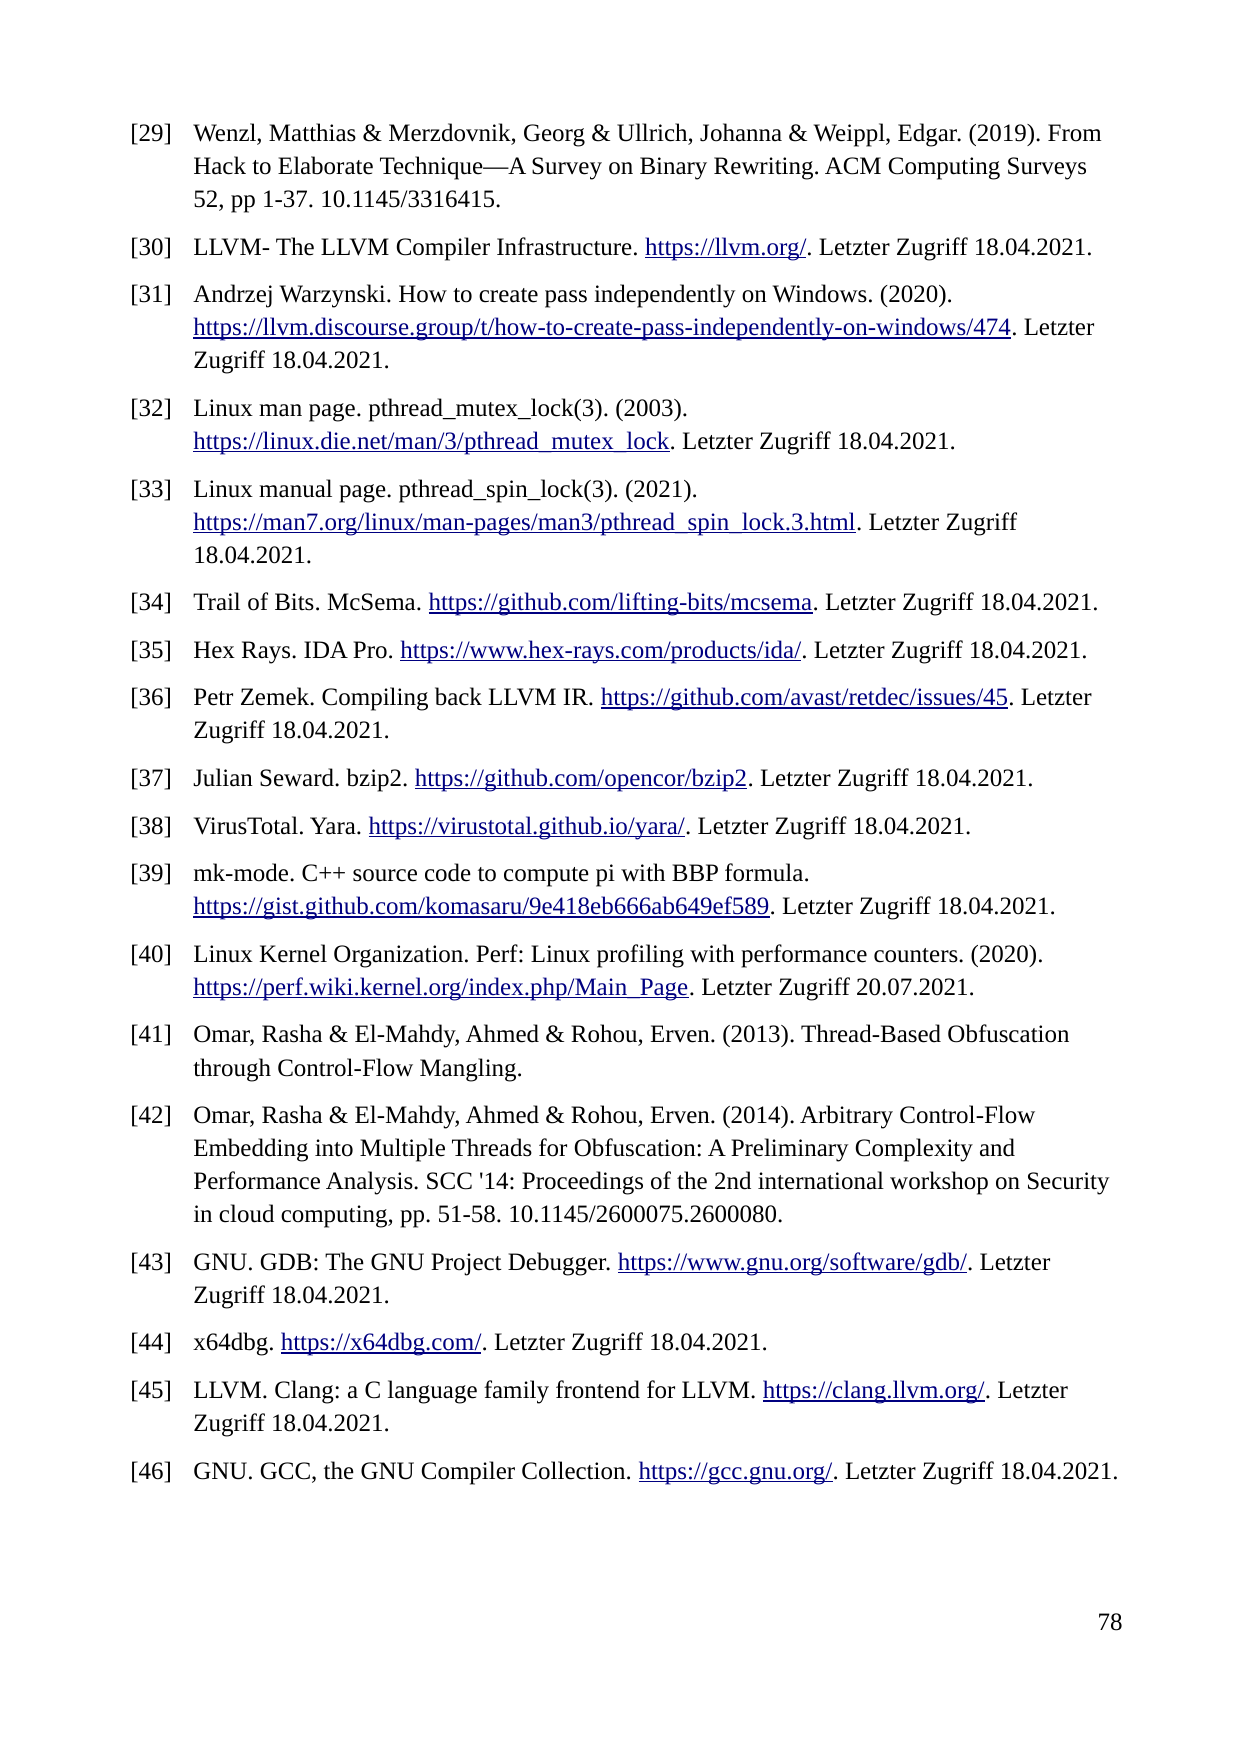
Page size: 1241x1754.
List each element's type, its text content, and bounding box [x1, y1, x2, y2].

list LLVM- The LLVM Compiler Infrastructure. https://llvm.org/. Letzter Zugriff 18.04.2021. [130, 232, 1122, 261]
list GNU. GCC, the GNU Compiler Collection. https://gcc.gnu.org/. Letzter Zugriff 18.04.2021. [130, 1456, 1122, 1484]
list Petr Zemek. Compiling back LLVM IR. https://github.com/avast/retdec/issues/45. Letzter Zugriff 18.04.2021. [130, 682, 1122, 744]
list Linux manual page. pthread_spin_lock(3). (2021). https://man7.org/linux/man-pages/man3/pthread_spin_lock.3.html. Letzter Zugriff 18.04.2021. [130, 474, 1122, 568]
list x64dbg. https://x64dbg.com/. Letzter Zugriff 18.04.2021. [130, 1327, 1122, 1356]
list LLVM. Clang: a C language family frontend for LLVM. https://clang.llvm.org/. Letzter Zugriff 18.04.2021. [130, 1375, 1122, 1437]
list Omar, Rasha & El-Mahdy, Ahmed & Rohou, Erven. (2014). Arbitrary Control-Flow Embedding into Multiple Threads for Obfuscation: A Preliminary Complexity and Performance Analysis. SCC '14: Proceedings of the 2nd international workshop on Security in cloud computing, pp. 51-58. 10.1145/2600075.2600080. [130, 1100, 1122, 1228]
list Trail of Bits. McSema. https://github.com/lifting-bits/mcsema. Letzter Zugriff 18.04.2021. [130, 587, 1122, 616]
list Linux Kernel Organization. Perf: Linux profiling with performance counters. (2020). https://perf.wiki.kernel.org/index.php/Main_Page. Letzter Zugriff 20.07.2021. [130, 939, 1122, 1001]
list VirusTotal. Yara. https://virustotal.github.io/yara/. Letzter Zugriff 18.04.2021. [130, 811, 1122, 839]
list GNU. GDB: The GNU Project Debugger. https://www.gnu.org/software/gdb/. Letzter Zugriff 18.04.2021. [130, 1247, 1122, 1309]
list Linux man page. pthread_mutex_lock(3). (2003). https://linux.die.net/man/3/pthread_mutex_lock. Letzter Zugriff 18.04.2021. [130, 393, 1122, 455]
list mk-mode. C++ source code to compute pi with BBP formula. https://gist.github.com/komasaru/9e418eb666ab649ef589. Letzter Zugriff 18.04.2021. [130, 858, 1122, 920]
list Omar, Rasha & El-Mahdy, Ahmed & Rohou, Erven. (2013). Thread-Based Obfuscation through Control-Flow Mangling. [130, 1019, 1122, 1081]
list Wenzl, Matthias & Merzdovnik, Georg & Ullrich, Johanna & Weippl, Edgar. (2019). From Hack to Elaborate Technique—A Survey on Binary Rewriting. ACM Computing Surveys 52, pp 1-37. 10.1145/3316415. [130, 118, 1122, 213]
list Andrzej Warzynski. How to create pass independently on Windows. (2020). https://llvm.discourse.group/t/how-to-create-pass-independently-on-windows/474. Letzter Zugriff 18.04.2021. [130, 279, 1122, 374]
list Hex Rays. IDA Pro. https://www.hex-rays.com/products/ida/. Letzter Zugriff 18.04.2021. [130, 635, 1122, 664]
list Julian Seward. bzip2. https://github.com/opencor/bzip2. Letzter Zugriff 18.04.2021. [130, 763, 1122, 792]
